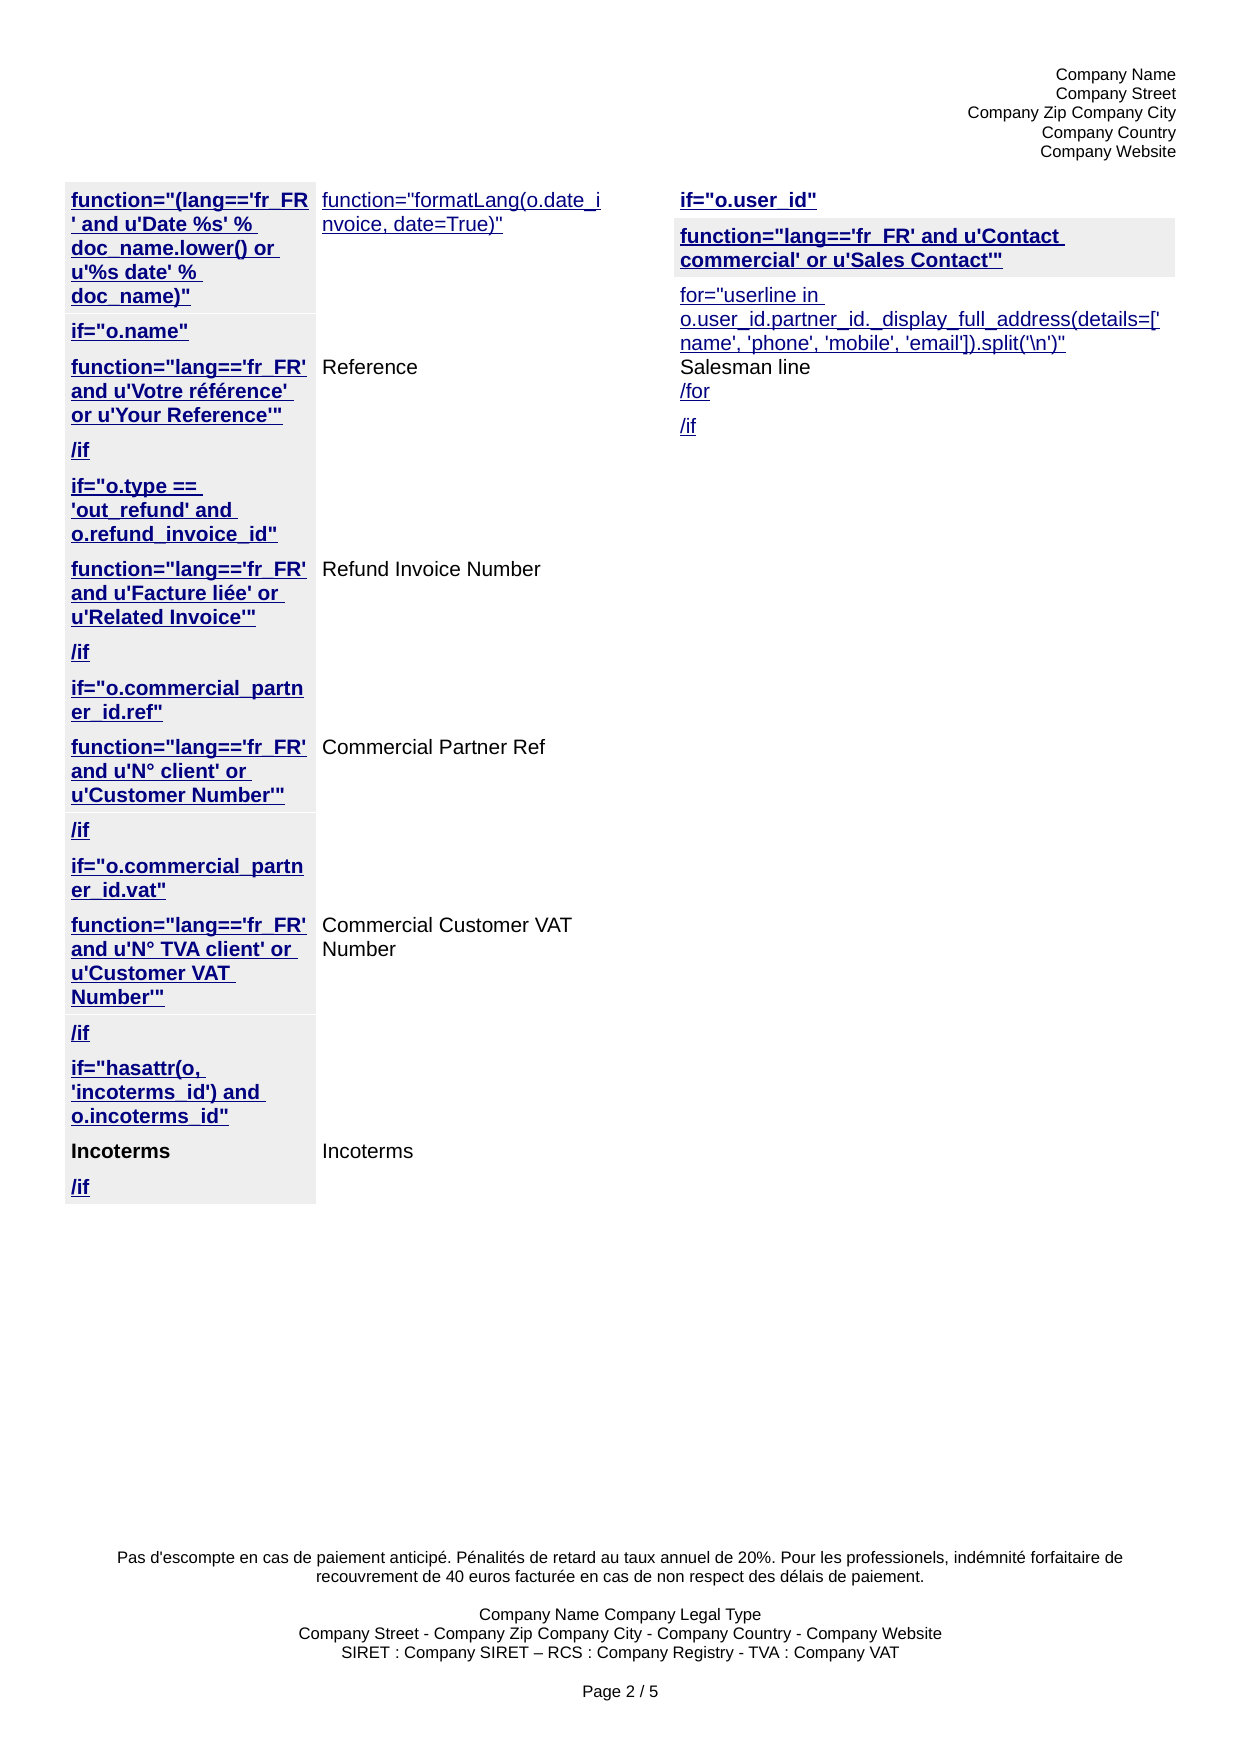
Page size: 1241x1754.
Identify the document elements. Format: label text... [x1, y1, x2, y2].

table_header if="o.user_id" [674, 182, 1175, 218]
table_cell /if [65, 1015, 316, 1050]
table_cell /if [65, 813, 316, 848]
table_cell [316, 813, 608, 848]
table_cell if="hasattr(o, 'incoterms_id') and o.incoterms_id" [65, 1050, 316, 1133]
table_cell Incoterms [316, 1133, 608, 1169]
table_cell Reference [316, 349, 608, 432]
table_header function="formatLang(o.date_invoice, date=True)" [316, 182, 608, 313]
table_cell /if [65, 634, 316, 670]
table_cell /if [65, 432, 316, 468]
table_cell /if [674, 408, 1175, 444]
table_cell [316, 670, 608, 729]
table_cell Incoterms [65, 1133, 316, 1169]
table_cell function="lang=='fr_FR' and u'Contact commercial' or u'Sales Contact'" [674, 218, 1175, 277]
table_cell function="lang=='fr_FR' and u'N° TVA client' or u'Customer VAT Number'" [65, 907, 316, 1014]
table_cell [316, 1015, 608, 1050]
table_cell function="lang=='fr_FR' and u'N° client' or u'Customer Number'" [65, 729, 316, 812]
table_cell Commercial Partner Ref [316, 729, 608, 812]
table_cell function="lang=='fr_FR' and u'Facture liée' or u'Related Invoice'" [65, 551, 316, 634]
table_cell [316, 468, 608, 551]
table_cell if="o.type == 'out_refund' and o.refund_invoice_id" [65, 468, 316, 551]
table_cell [316, 634, 608, 670]
table_cell [316, 848, 608, 907]
table_cell if="o.commercial_partner_id.vat" [65, 848, 316, 907]
table_header [674, 444, 1175, 1204]
table_cell [316, 314, 608, 349]
table_cell [316, 432, 608, 468]
table_header [608, 182, 674, 1204]
table_header function="(lang=='fr_FR' and u'Date %s' % doc_name.lower() or u'%s date' % doc_name)" [65, 182, 316, 313]
table_cell for="userline in o.user_id.partner_id._display_full_address(details=['name', 'phone', 'mobile', 'email']).split('\n')" Salesman line /for [674, 277, 1175, 408]
table_cell Commercial Customer VAT Number [316, 907, 608, 1014]
table_cell [316, 1050, 608, 1133]
table_cell if="o.name" [65, 314, 316, 349]
table_cell function="lang=='fr_FR' and u'Votre référence' or u'Your Reference'" [65, 349, 316, 432]
table_cell if="o.commercial_partner_id.ref" [65, 670, 316, 729]
table_cell [316, 1169, 608, 1204]
table_cell /if [65, 1169, 316, 1204]
table_cell Refund Invoice Number [316, 551, 608, 634]
